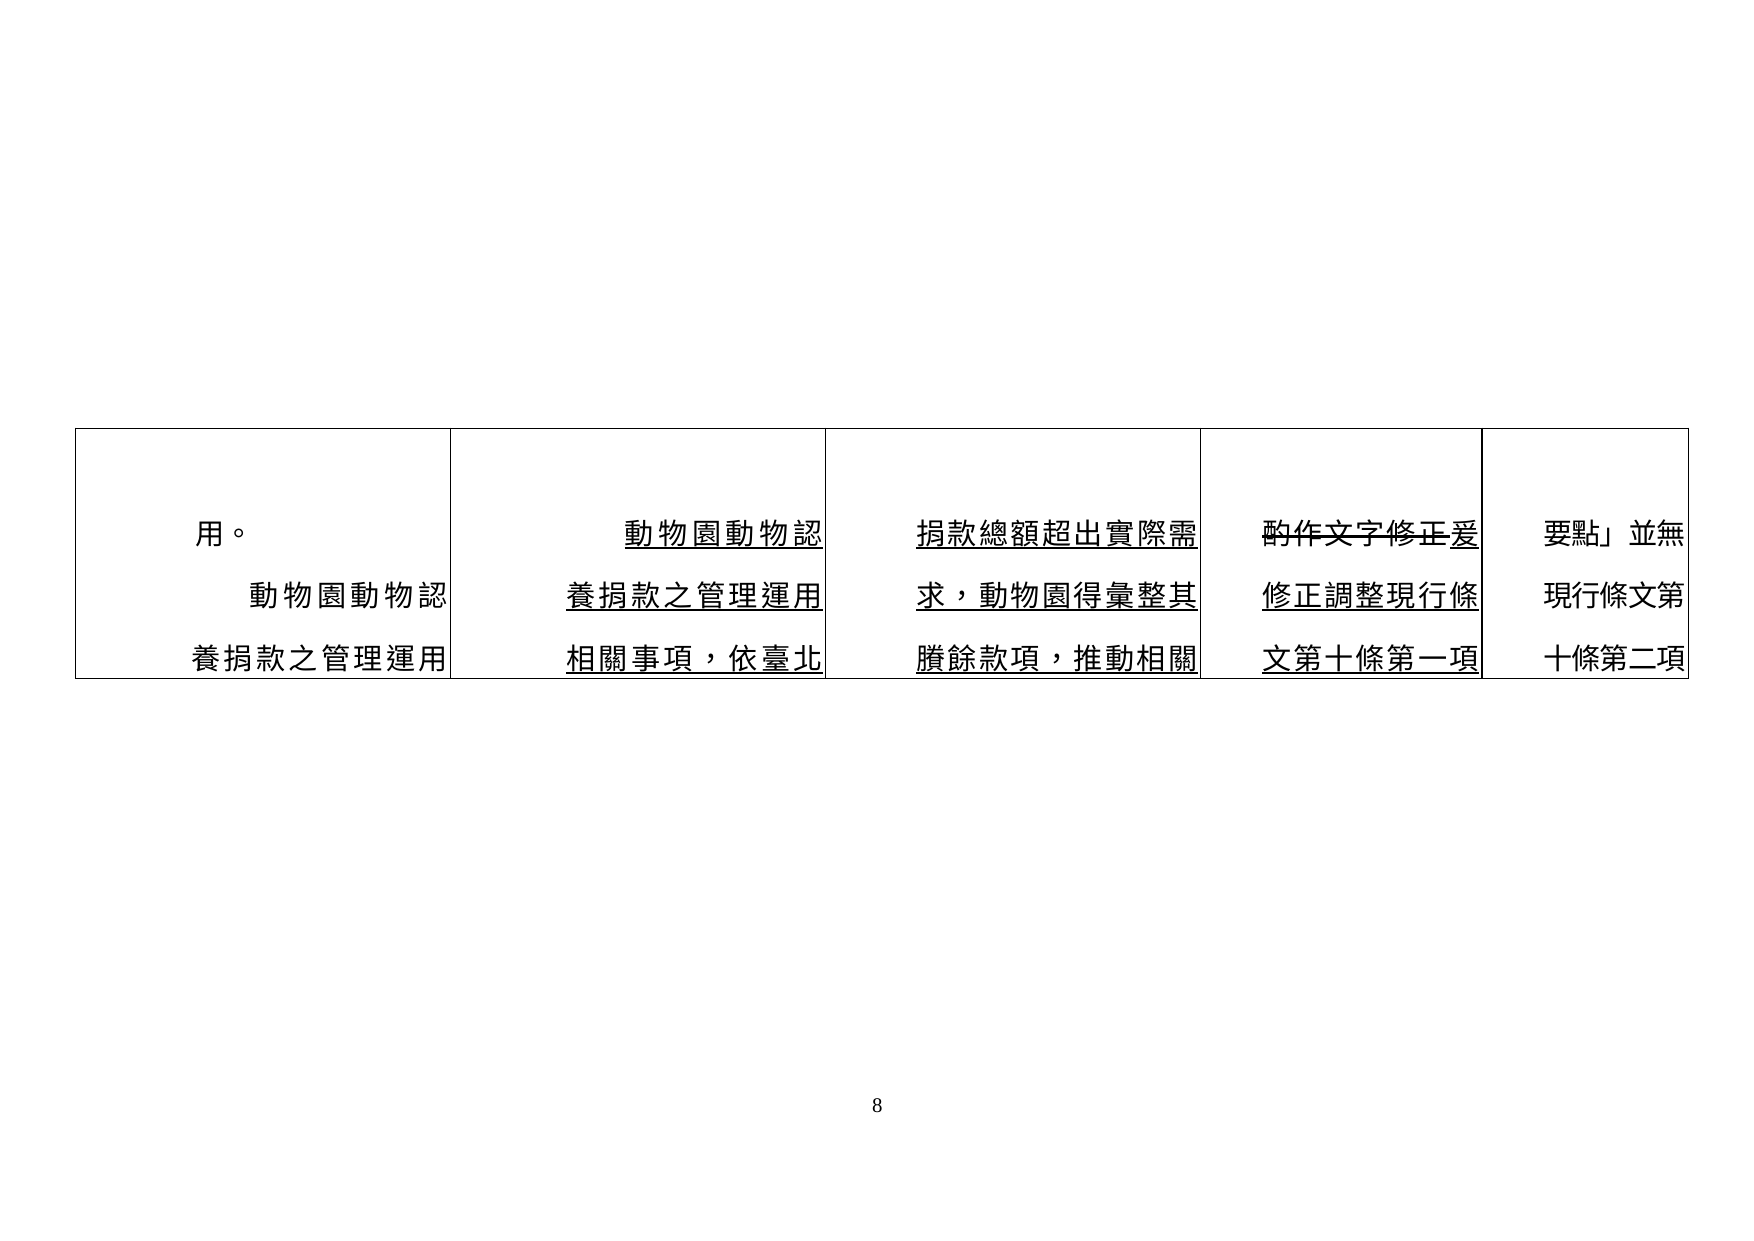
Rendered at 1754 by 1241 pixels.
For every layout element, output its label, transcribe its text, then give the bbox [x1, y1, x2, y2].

table_cell 捐款總額超出實際需求，動物園得彙整其賸餘款項，推動相關 [826, 429, 1200, 677]
table_cell 要點」並無現行條文第十條第二項 [1483, 429, 1688, 677]
table_cell 動物園動物認養捐款之管理運用相關事項，依臺北 [451, 429, 825, 677]
table_cell 酌作文字修正爰修正調整現行條文第十條第一項 [1201, 429, 1481, 677]
table_cell 用。 動物園動物認養捐款之管理運用 [76, 429, 450, 677]
